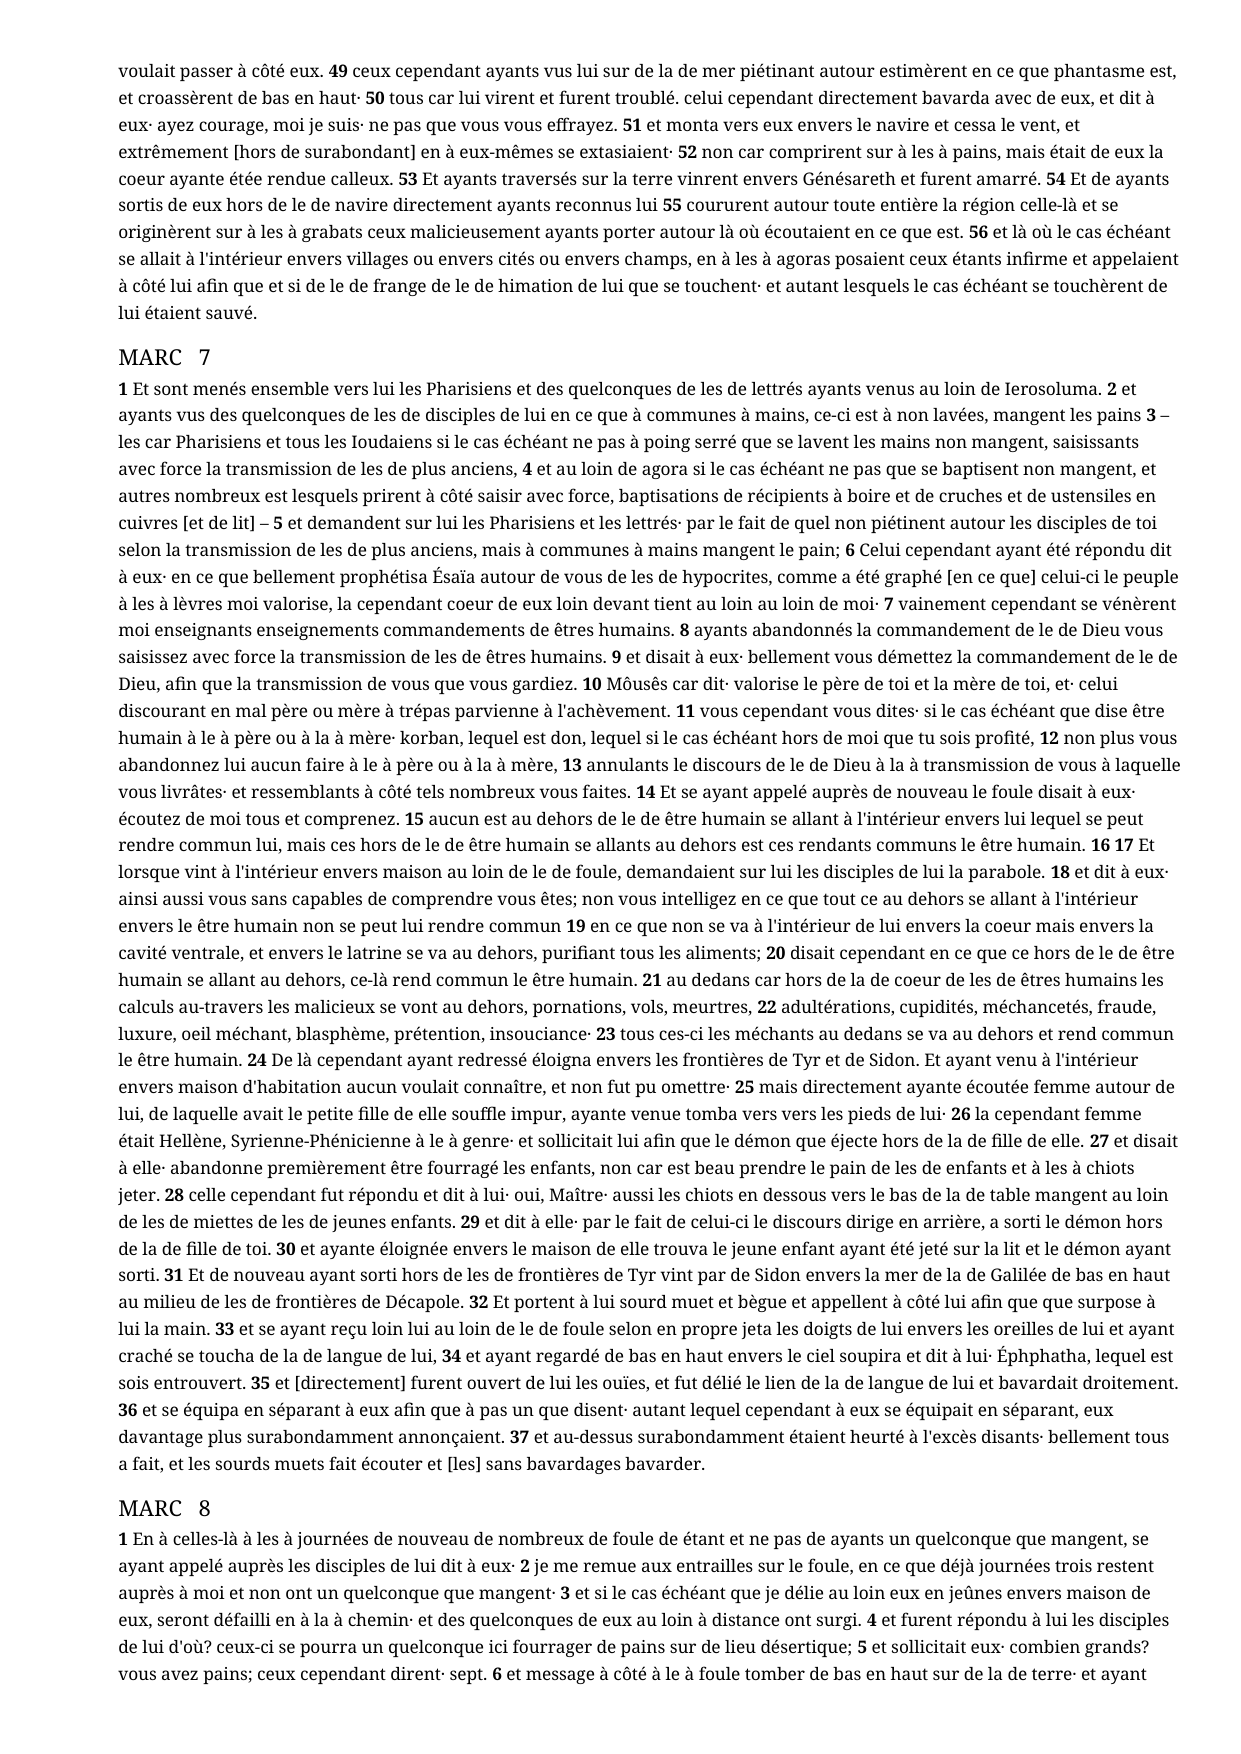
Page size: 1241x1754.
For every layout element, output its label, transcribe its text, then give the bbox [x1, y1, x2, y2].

text 1 Et sont menés ensemble vers lui les Pharisiens et des quelconques de les de lettrés ayants venus au loin de Ierosoluma. 2 et ayants vus des quelconques de les de disciples de lui en ce que à communes à mains, ce-ci est à non lavées, mangent les pains 3 – les car Pharisiens et tous les Ioudaiens si le cas échéant ne pas à poing serré que se lavent les mains non mangent, saisissants avec force la transmission de les de plus anciens, 4 et au loin de agora si le cas échéant ne pas que se baptisent non mangent, et autres nombreux est lesquels prirent à côté saisir avec force, baptisations de récipients à boire et de cruches et de ustensiles en cuivres [et de lit] – 5 et demandent sur lui les Pharisiens et les lettrés· par le fait de quel non piétinent autour les disciples de toi selon la transmission de les de plus anciens, mais à communes à mains mangent le pain; 6 Celui cependant ayant été répondu dit à eux· en ce que bellement prophétisa Ésaïa autour de vous de les de hypocrites, comme a été graphé [en ce que] celui-ci le peuple à les à lèvres moi valorise, la cependant coeur de eux loin devant tient au loin au loin de moi· 7 vainement cependant se vénèrent moi enseignants enseignements commandements de êtres humains. 8 ayants abandonnés la commandement de le de Dieu vous saisissez avec force la transmission de les de êtres humains. 9 et disait à eux· bellement vous démettez la commandement de le de Dieu, afin que la transmission de vous que vous gardiez. 10 Môusês car dit· valorise le père de toi et la mère de toi, et· celui discourant en mal père ou mère à trépas parvienne à l'achèvement. 11 vous cependant vous dites· si le cas échéant que dise être humain à le à père ou à la à mère· korban, lequel est don, lequel si le cas échéant hors de moi que tu sois profité, 12 non plus vous abandonnez lui aucun faire à le à père ou à la à mère, 13 annulants le discours de le de Dieu à la à transmission de vous à laquelle vous livrâtes· et ressemblants à côté tels nombreux vous faites. 14 Et se ayant appelé auprès de nouveau le foule disait à eux· écoutez de moi tous et comprenez. 15 aucun est au dehors de le de être humain se allant à l'intérieur envers lui lequel se peut rendre commun lui, mais ces hors de le de être humain se allants au dehors est ces rendants communs le être humain. 16 17 Et lorsque vint à l'intérieur envers maison au loin de le de foule, demandaient sur lui les disciples de lui la parabole. 18 et dit à eux· ainsi aussi vous sans capables de comprendre vous êtes; non vous intelligez en ce que tout ce au dehors se allant à l'intérieur envers le être humain non se peut lui rendre commun 19 en ce que non se va à l'intérieur de lui envers la coeur mais envers la cavité ventrale, et envers le latrine se va au dehors, purifiant tous les aliments; 20 disait cependant en ce que ce hors de le de être humain se allant au dehors, ce-là rend commun le être humain. 21 au dedans car hors de la de coeur de les de êtres humains les calculs au-travers les malicieux se vont au dehors, pornations, vols, meurtres, 22 adultérations, cupidités, méchancetés, fraude, luxure, oeil méchant, blasphème, prétention, insouciance· 23 tous ces-ci les méchants au dedans se va au dehors et rend commun le être humain. 24 De là cependant ayant redressé éloigna envers les frontières de Tyr et de Sidon. Et ayant venu à l'intérieur envers maison d'habitation aucun voulait connaître, et non fut pu omettre· 25 mais directement ayante écoutée femme autour de lui, de laquelle avait le petite fille de elle souffle impur, ayante venue tomba vers vers les pieds de lui· 26 la cependant femme était Hellène, Syrienne-Phénicienne à le à genre· et sollicitait lui afin que le démon que éjecte hors de la de fille de elle. 27 et disait à elle· abandonne premièrement être fourragé les enfants, non car est beau prendre le pain de les de enfants et à les à chiots jeter. 28 celle cependant fut répondu et dit à lui· oui, Maître· aussi les chiots en dessous vers le bas de la de table mangent au loin de les de miettes de les de jeunes enfants. 29 et dit à elle· par le fait de celui-ci le discours dirige en arrière, a sorti le démon hors de la de fille de toi. 30 et ayante éloignée envers le maison de elle trouva le jeune enfant ayant été jeté sur la lit et le démon ayant sorti. 31 Et de nouveau ayant sorti hors de les de frontières de Tyr vint par de Sidon envers la mer de la de Galilée de bas en haut au milieu de les de frontières de Décapole. 32 Et portent à lui sourd muet et bègue et appellent à côté lui afin que que surpose à lui la main. 33 et se ayant reçu loin lui au loin de le de foule selon en propre jeta les doigts de lui envers les oreilles de lui et ayant craché se toucha de la de langue de lui, 34 et ayant regardé de bas en haut envers le ciel soupira et dit à lui· Éphphatha, lequel est sois entrouvert. 35 et [directement] furent ouvert de lui les ouïes, et fut délié le lien de la de langue de lui et bavardait droitement. 36 et se équipa en séparant à eux afin que à pas un que disent· autant lequel cependant à eux se équipait en séparant, eux davantage plus surabondamment annonçaient. 37 et au-dessus surabondamment étaient heurté à l'excès disants· bellement tous a fait, et les sourds muets fait écouter et [les] sans bavardages bavarder. [118, 377, 1181, 1475]
text MARC 7 [118, 342, 1181, 372]
text voulait passer à côté eux. 49 ceux cependant ayants vus lui sur de la de mer piétinant autour estimèrent en ce que phantasme est, et croassèrent de bas en haut· 50 tous car lui virent et furent troublé. celui cependant directement bavarda avec de eux, et dit à eux· ayez courage, moi je suis· ne pas que vous vous effrayez. 51 et monta vers eux envers le navire et cessa le vent, et extrêmement [hors de surabondant] en à eux-mêmes se extasiaient· 52 non car comprirent sur à les à pains, mais était de eux la coeur ayante étée rendue calleux. 53 Et ayants traversés sur la terre vinrent envers Génésareth et furent amarré. 54 Et de ayants sortis de eux hors de le de navire directement ayants reconnus lui 55 coururent autour toute entière la région celle-là et se originèrent sur à les à grabats ceux malicieusement ayants porter autour là où écoutaient en ce que est. 56 et là où le cas échéant se allait à l'intérieur envers villages ou envers cités ou envers champs, en à les à agoras posaient ceux étants infirme et appelaient à côté lui afin que et si de le de frange de le de himation de lui que se touchent· et autant lesquels le cas échéant se touchèrent de lui étaient sauvé. [118, 59, 1181, 324]
text 1 En à celles-là à les à journées de nouveau de nombreux de foule de étant et ne pas de ayants un quelconque que mangent, se ayant appelé auprès les disciples de lui dit à eux· 2 je me remue aux entrailles sur le foule, en ce que déjà journées trois restent auprès à moi et non ont un quelconque que mangent· 3 et si le cas échéant que je délie au loin eux en jeûnes envers maison de eux, seront défailli en à la à chemin· et des quelconques de eux au loin à distance ont surgi. 4 et furent répondu à lui les disciples de lui d'où? ceux-ci se pourra un quelconque ici fourrager de pains sur de lieu désertique; 5 et sollicitait eux· combien grands? vous avez pains; ceux cependant dirent· sept. 6 et message à côté à le à foule tomber de bas en haut sur de la de terre· et ayant [118, 1527, 1181, 1685]
text MARC 8 [118, 1493, 1181, 1523]
